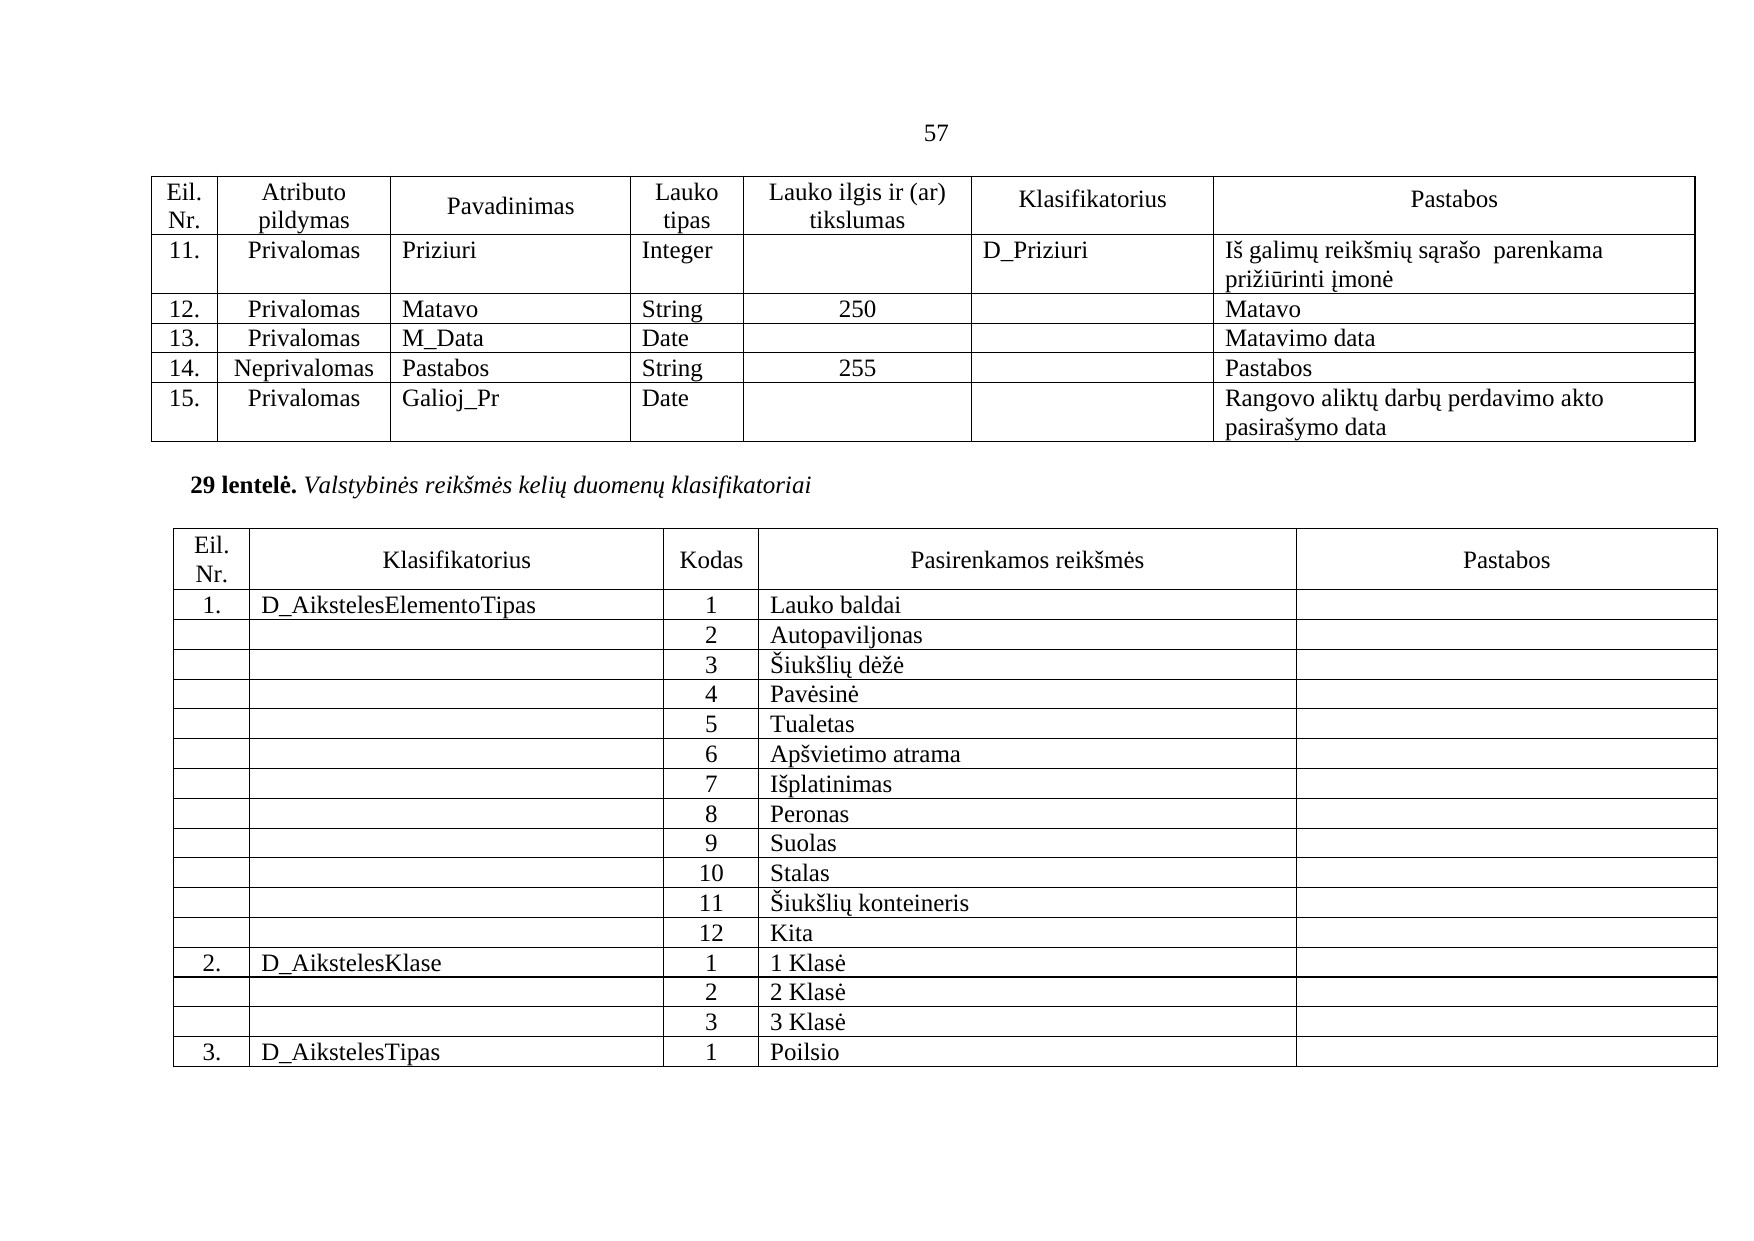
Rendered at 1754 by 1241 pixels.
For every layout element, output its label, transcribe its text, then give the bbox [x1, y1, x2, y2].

table_cell Priziuri [391, 235, 630, 293]
table_cell [174, 620, 249, 649]
table_cell [1297, 978, 1717, 1006]
table_cell [972, 383, 1213, 441]
table_cell Matavimo data [1214, 324, 1694, 352]
table_cell Tualetas [759, 709, 1296, 738]
table_cell [1297, 620, 1717, 649]
table_cell Privalomas [218, 294, 390, 322]
table_cell [250, 799, 663, 827]
table_cell 7 [664, 769, 758, 798]
table_header Kodas [664, 529, 758, 589]
table_cell [1297, 1037, 1717, 1066]
table_cell [744, 383, 971, 441]
table_cell [972, 353, 1213, 382]
table_cell [972, 324, 1213, 352]
table_cell [174, 829, 249, 857]
table_header Pasirenkamos reikšmės [759, 529, 1296, 589]
table_cell Iš galimų reikšmių sąrašo parenkama prižiūrinti įmonė [1214, 235, 1694, 293]
table_cell 2. [174, 948, 249, 976]
table_cell [1297, 888, 1717, 917]
table_cell [1297, 709, 1717, 738]
table_cell [250, 709, 663, 738]
table_header Eil. Nr. [174, 529, 249, 589]
table_cell Rangovo aliktų darbų perdavimo akto pasirašymo data [1214, 383, 1694, 441]
table_cell 3 [664, 1007, 758, 1036]
table_cell 1. [174, 590, 249, 619]
table_cell [250, 918, 663, 947]
table_cell [1297, 829, 1717, 857]
table_cell [1297, 918, 1717, 947]
table_cell Poilsio [759, 1037, 1296, 1066]
table_cell [1297, 680, 1717, 708]
table_header Klasifikatorius [972, 177, 1213, 234]
table_cell 3. [174, 1037, 249, 1066]
table_cell 4 [664, 680, 758, 708]
table_cell 255 [744, 353, 971, 382]
text 29 lentelė. Valstybinės reikšmės kelių duomenų klasifikatoriai [177, 470, 1695, 499]
table_cell 12. [152, 294, 217, 322]
table_cell [1297, 590, 1717, 619]
table_cell [250, 650, 663, 678]
table_cell [174, 978, 249, 1006]
table_cell 8 [664, 799, 758, 827]
table_cell 13. [152, 324, 217, 352]
table_cell [1297, 1007, 1717, 1036]
table_cell M_Data [391, 324, 630, 352]
table_cell Privalomas [218, 324, 390, 352]
table_cell D_AikstelesElementoTipas [250, 590, 663, 619]
table_cell [250, 888, 663, 917]
table_cell 2 Klasė [759, 978, 1296, 1006]
table_header Klasifikatorius [250, 529, 663, 589]
table_cell 1 [664, 1037, 758, 1066]
table_cell Integer [631, 235, 743, 293]
table_cell [250, 739, 663, 768]
table_cell [744, 235, 971, 293]
table_cell Date [631, 383, 743, 441]
table_cell Stalas [759, 858, 1296, 887]
table_cell 2 [664, 978, 758, 1006]
table_cell 15. [152, 383, 217, 441]
table_cell String [631, 294, 743, 322]
table_cell [1297, 650, 1717, 678]
table_cell [250, 769, 663, 798]
table_cell [174, 799, 249, 827]
table_cell 12 [664, 918, 758, 947]
table_cell [1297, 769, 1717, 798]
table_cell [174, 650, 249, 678]
table_cell [1297, 739, 1717, 768]
table_cell 1 Klasė [759, 948, 1296, 976]
table_cell [250, 858, 663, 887]
table_cell D_AikstelesTipas [250, 1037, 663, 1066]
table_cell [250, 978, 663, 1006]
table_cell Matavo [1214, 294, 1694, 322]
table_cell [250, 829, 663, 857]
table_cell [174, 769, 249, 798]
table_cell Šiukšlių konteineris [759, 888, 1296, 917]
table_cell [174, 918, 249, 947]
table_cell D_Priziuri [972, 235, 1213, 293]
table_cell 9 [664, 829, 758, 857]
table_cell 5 [664, 709, 758, 738]
table_cell 1 [664, 590, 758, 619]
table_cell [174, 1007, 249, 1036]
table_cell [744, 324, 971, 352]
table_cell Galioj_Pr [391, 383, 630, 441]
table_header Pastabos [1214, 177, 1694, 234]
table_header Lauko tipas [631, 177, 743, 234]
table_cell Privalomas [218, 383, 390, 441]
table_cell 3 [664, 650, 758, 678]
table_cell 11. [152, 235, 217, 293]
table_header Lauko ilgis ir (ar) tikslumas [744, 177, 971, 234]
table_cell 10 [664, 858, 758, 887]
table_cell Pastabos [1214, 353, 1694, 382]
table_cell 2 [664, 620, 758, 649]
table_cell Pavėsinė [759, 680, 1296, 708]
table_cell [174, 680, 249, 708]
table_cell Šiukšlių dėžė [759, 650, 1296, 678]
table_cell [972, 294, 1213, 322]
table_cell 14. [152, 353, 217, 382]
table_cell [1297, 858, 1717, 887]
table_cell [250, 680, 663, 708]
table_cell D_AikstelesKlase [250, 948, 663, 976]
table_cell [1297, 799, 1717, 827]
table_cell Neprivalomas [218, 353, 390, 382]
table_cell Suolas [759, 829, 1296, 857]
table_header Pastabos [1297, 529, 1717, 589]
table_cell [1297, 948, 1717, 976]
table_cell [174, 709, 249, 738]
table_cell String [631, 353, 743, 382]
table_cell [250, 620, 663, 649]
table_cell Lauko baldai [759, 590, 1296, 619]
table_cell 3 Klasė [759, 1007, 1296, 1036]
table_cell [174, 888, 249, 917]
table_cell Privalomas [218, 235, 390, 293]
table_cell 11 [664, 888, 758, 917]
table_cell 6 [664, 739, 758, 768]
table_cell Pastabos [391, 353, 630, 382]
table_cell [250, 1007, 663, 1036]
table_cell Išplatinimas [759, 769, 1296, 798]
table_cell [174, 739, 249, 768]
table_header Eil. Nr. [152, 177, 217, 234]
table_header Atributo pildymas [218, 177, 390, 234]
table_cell Autopaviljonas [759, 620, 1296, 649]
table_cell Matavo [391, 294, 630, 322]
table_header Pavadinimas [391, 177, 630, 234]
table_cell Date [631, 324, 743, 352]
table_cell [174, 858, 249, 887]
table_cell 1 [664, 948, 758, 976]
table_cell 250 [744, 294, 971, 322]
table_cell Apšvietimo atrama [759, 739, 1296, 768]
table_cell Peronas [759, 799, 1296, 827]
table_cell Kita [759, 918, 1296, 947]
